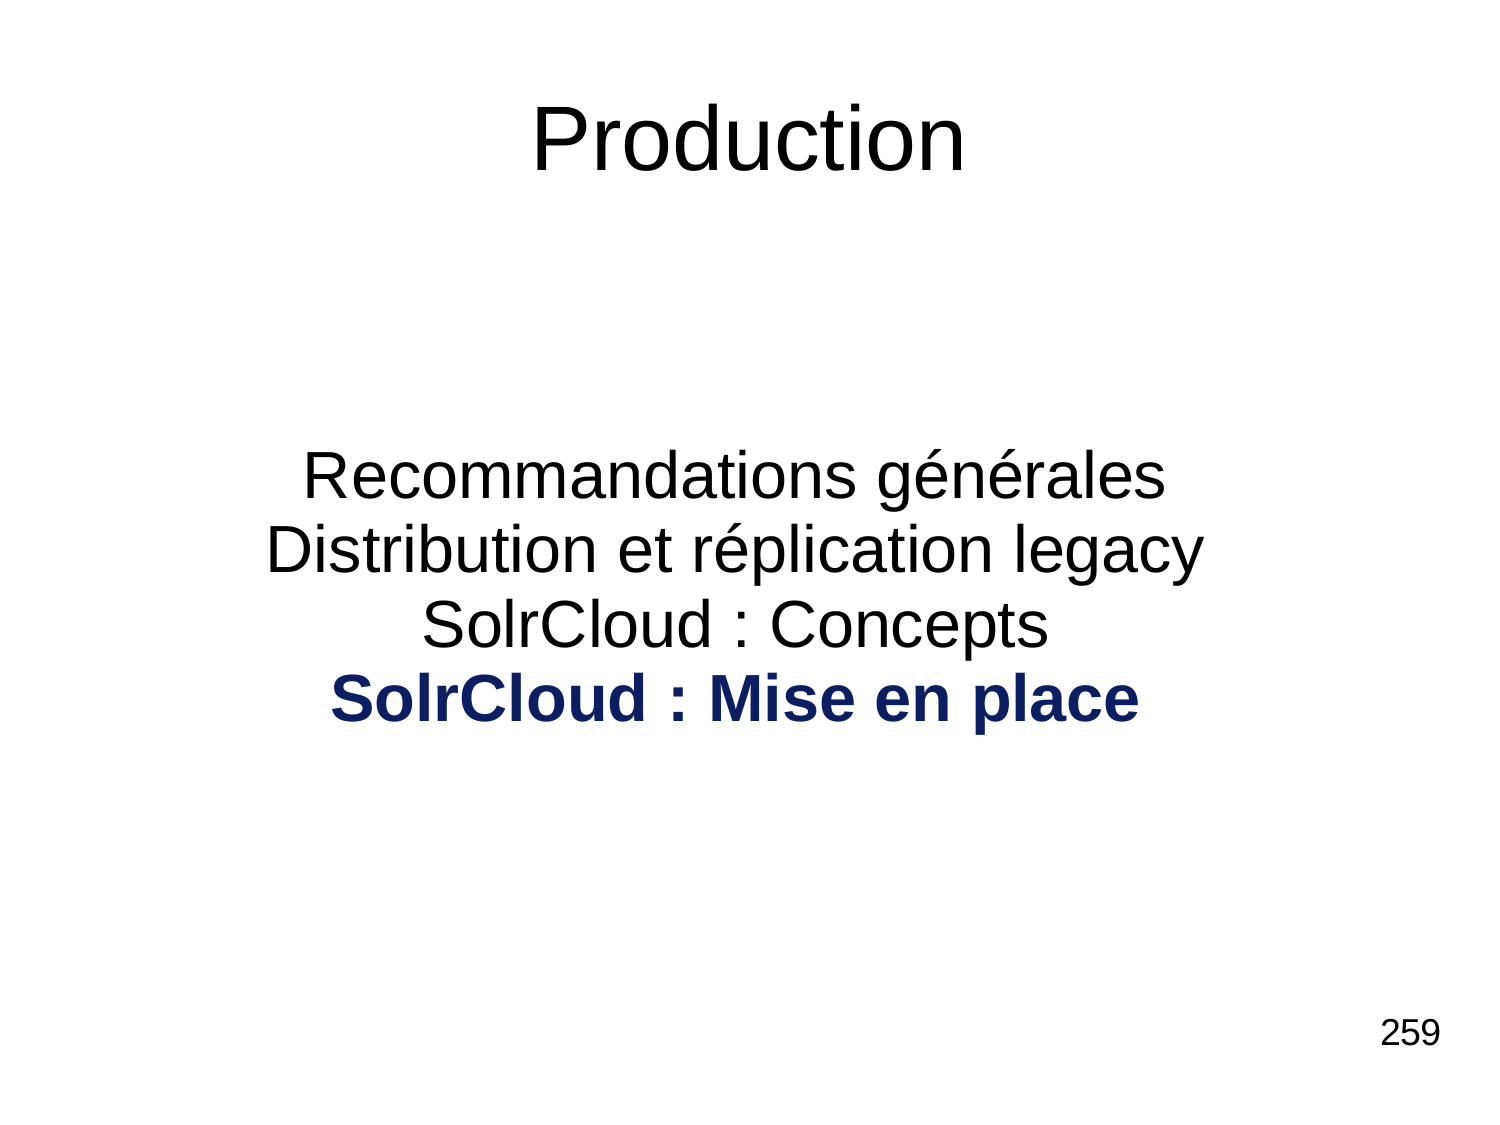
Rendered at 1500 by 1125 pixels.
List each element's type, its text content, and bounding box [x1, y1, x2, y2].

text_box Recommandations générales Distribution et réplication legacy SolrCloud : Concepts SolrCloud : Mise en place [262, 431, 1207, 737]
slide_number 259 [1373, 1009, 1451, 1125]
title Production [87, 26, 1413, 267]
